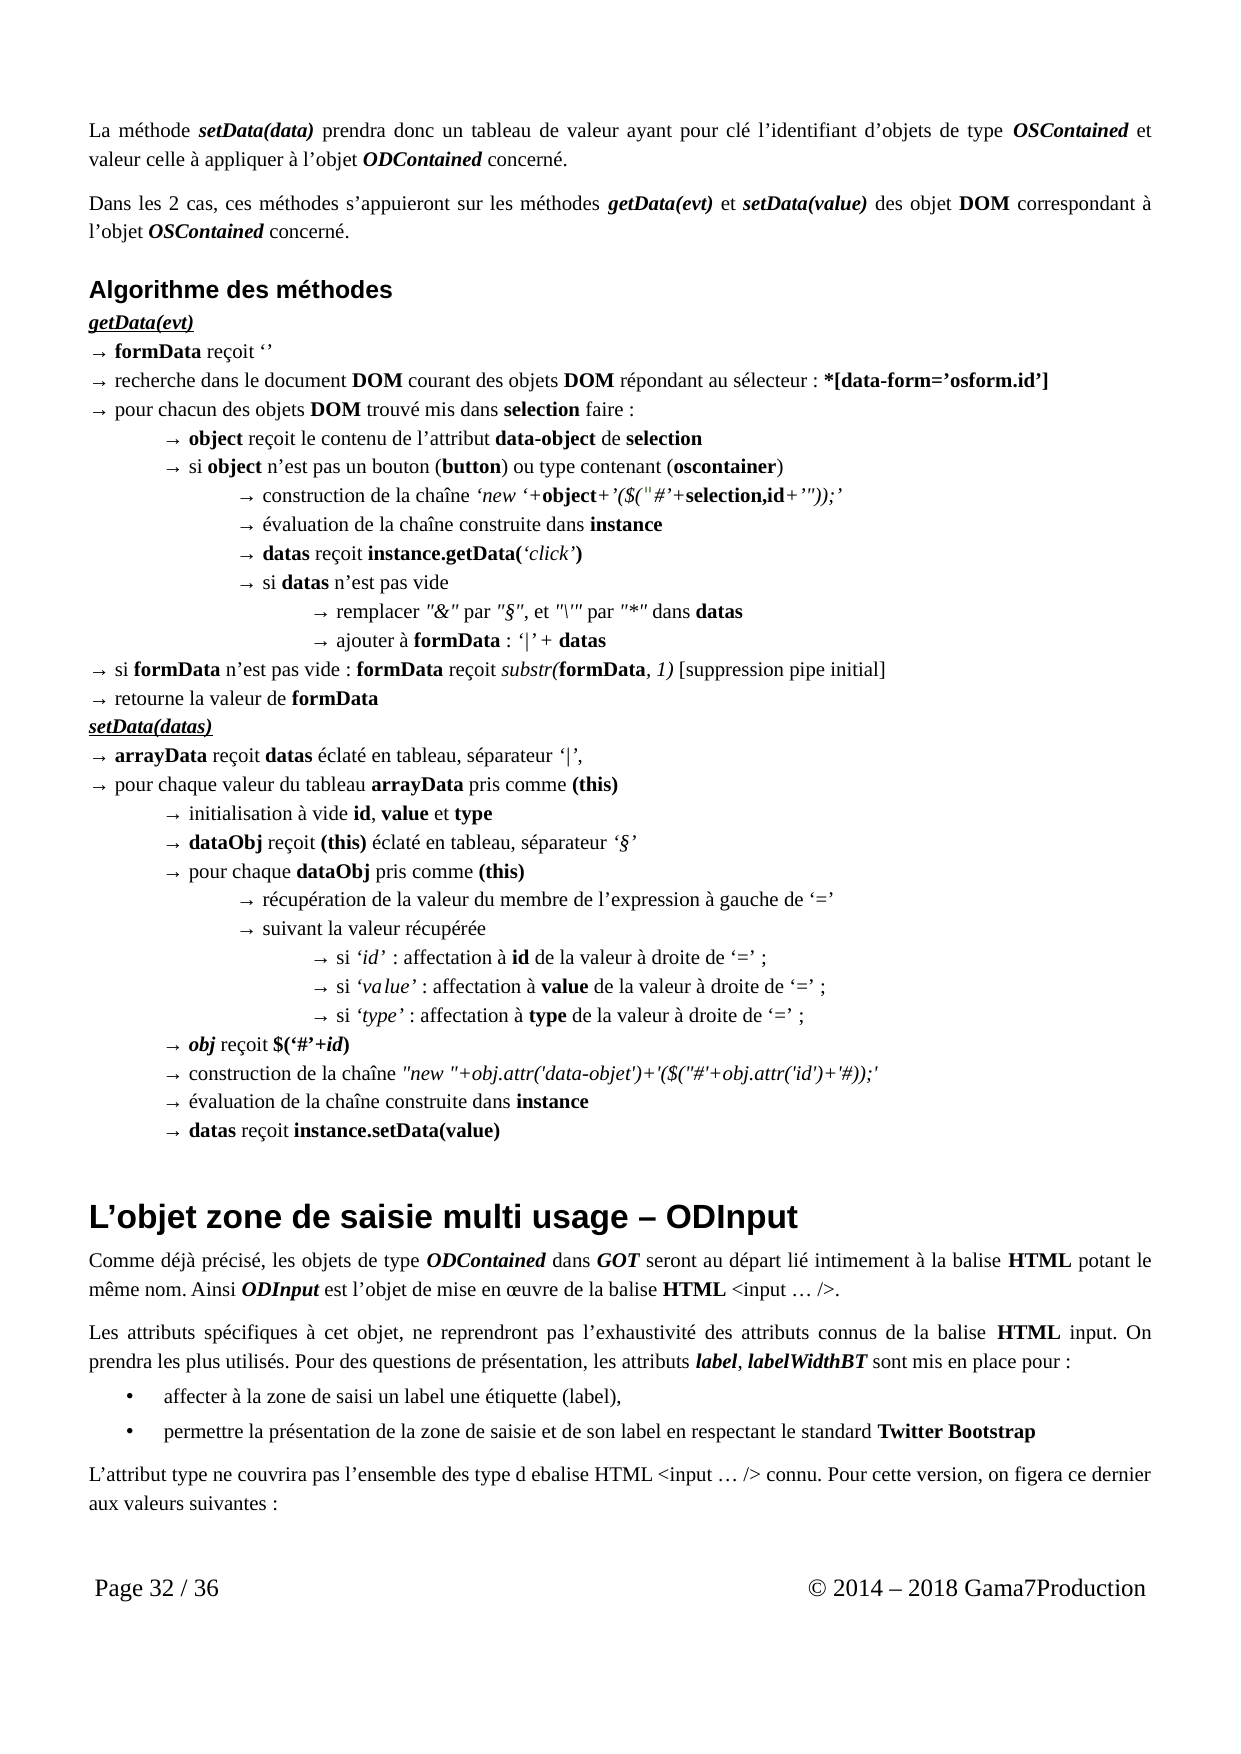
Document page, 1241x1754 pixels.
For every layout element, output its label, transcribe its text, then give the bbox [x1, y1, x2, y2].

text → recherche dans le document DOM courant des objets DOM répondant au sélecteur : *[data-form=’osform.id’] [88, 368, 1152, 392]
text → retourne la valeur de formData [88, 685, 1152, 709]
text → arrayData reçoit datas éclaté en tableau, séparateur ‘|’, [88, 743, 1152, 767]
text Dans les 2 cas, ces méthodes s’appuieront sur les méthodes getData(evt) et setData(value) des objet DOM correspondant à l’objet OSContained concerné. [88, 190, 1152, 243]
text → pour chacun des objets DOM trouvé mis dans selection faire : [88, 397, 1152, 421]
text → évaluation de la chaîne construite dans instance [88, 1089, 1152, 1113]
text → si ‘type’ : affectation à type de la valeur à droite de ‘=’ ; [88, 1003, 1152, 1027]
text → object reçoit le contenu de l’attribut data-object de selection [88, 425, 1152, 449]
text → si ‘va lue’ : affectation à value de la valeur à droite de ‘=’ ; [88, 974, 1152, 998]
text → si formData n’est pas vide : formData reçoit substr(formData, 1) [suppression pipe initial] [88, 657, 1152, 681]
text → si object n’est pas un bouton (button) ou type contenant (oscontainer) [88, 454, 1152, 478]
text → pour chaque valeur du tableau arrayData pris comme (this) [88, 772, 1152, 796]
subtitle L’objet zone de saisie multi usage – ODInput [88, 1197, 1152, 1235]
text Comme déjà précisé, les objets de type ODContained dans GOT seront au départ lié intimement à la balise HTML potant le même nom. Ainsi ODInput est l’objet de mise en œuvre de la balise HTML <input … />. [88, 1248, 1152, 1301]
text setData(datas) [88, 714, 1152, 738]
text → formData reçoit ‘’ [88, 339, 1152, 363]
text → datas reçoit instance.getData(‘click’) [88, 541, 1152, 565]
text → si ‘id’ : affectation à id de la valeur à droite de ‘=’ ; [88, 945, 1152, 969]
text → remplacer "&" par "§", et "\'" par "*" dans datas [88, 599, 1152, 623]
text Les attributs spécifiques à cet objet, ne reprendront pas l’exhaustivité des attributs connus de la balise HTML input. On prendra les plus utilisés. Pour des questions de présentation, les attributs label, labelWidthBT sont mis en place pour : [88, 1320, 1152, 1373]
text → obj reçoit $(‘#’+id) [88, 1032, 1152, 1056]
text → datas reçoit instance.setData(value) [88, 1118, 1152, 1142]
text → récupération de la valeur du membre de l’expression à gauche de ‘=’ [88, 887, 1152, 911]
text getData(evt) [88, 310, 1152, 334]
list affecter à la zone de saisi un label une étiquette (label), [126, 1384, 1152, 1408]
list permettre la présentation de la zone de saisie et de son label en respectant le standard Twitter Bootstrap [126, 1419, 1152, 1443]
text → si datas n’est pas vide [88, 570, 1152, 594]
text → ajouter à formData : ‘|’ + datas [88, 628, 1152, 652]
text → construction de la chaîne "new "+obj.attr('data-objet')+'($("#'+obj.attr('id')+'#));' [88, 1061, 1152, 1084]
text → évaluation de la chaîne construite dans instance [88, 512, 1152, 536]
text → initialisation à vide id, value et type [88, 801, 1152, 825]
text → pour chaque dataObj pris comme (this) [88, 858, 1152, 883]
text → suivant la valeur récupérée [88, 916, 1152, 940]
text → construction de la chaîne ‘new ‘+object+’($("#’+selection,id+’"));’ [88, 483, 1152, 507]
subtitle Algorithme des méthodes [88, 275, 1152, 304]
text La méthode setData(data) prendra donc un tableau de valeur ayant pour clé l’identifiant d’objets de type OSContained et valeur celle à appliquer à l’objet ODContained concerné. [88, 118, 1152, 171]
text L’attribut type ne couvrira pas l’ensemble des type d ebalise HTML <input … /> connu. Pour cette version, on figera ce dernier aux valeurs suivantes : [88, 1462, 1152, 1515]
text → dataObj reçoit (this) éclaté en tableau, séparateur ‘§’ [88, 830, 1152, 854]
